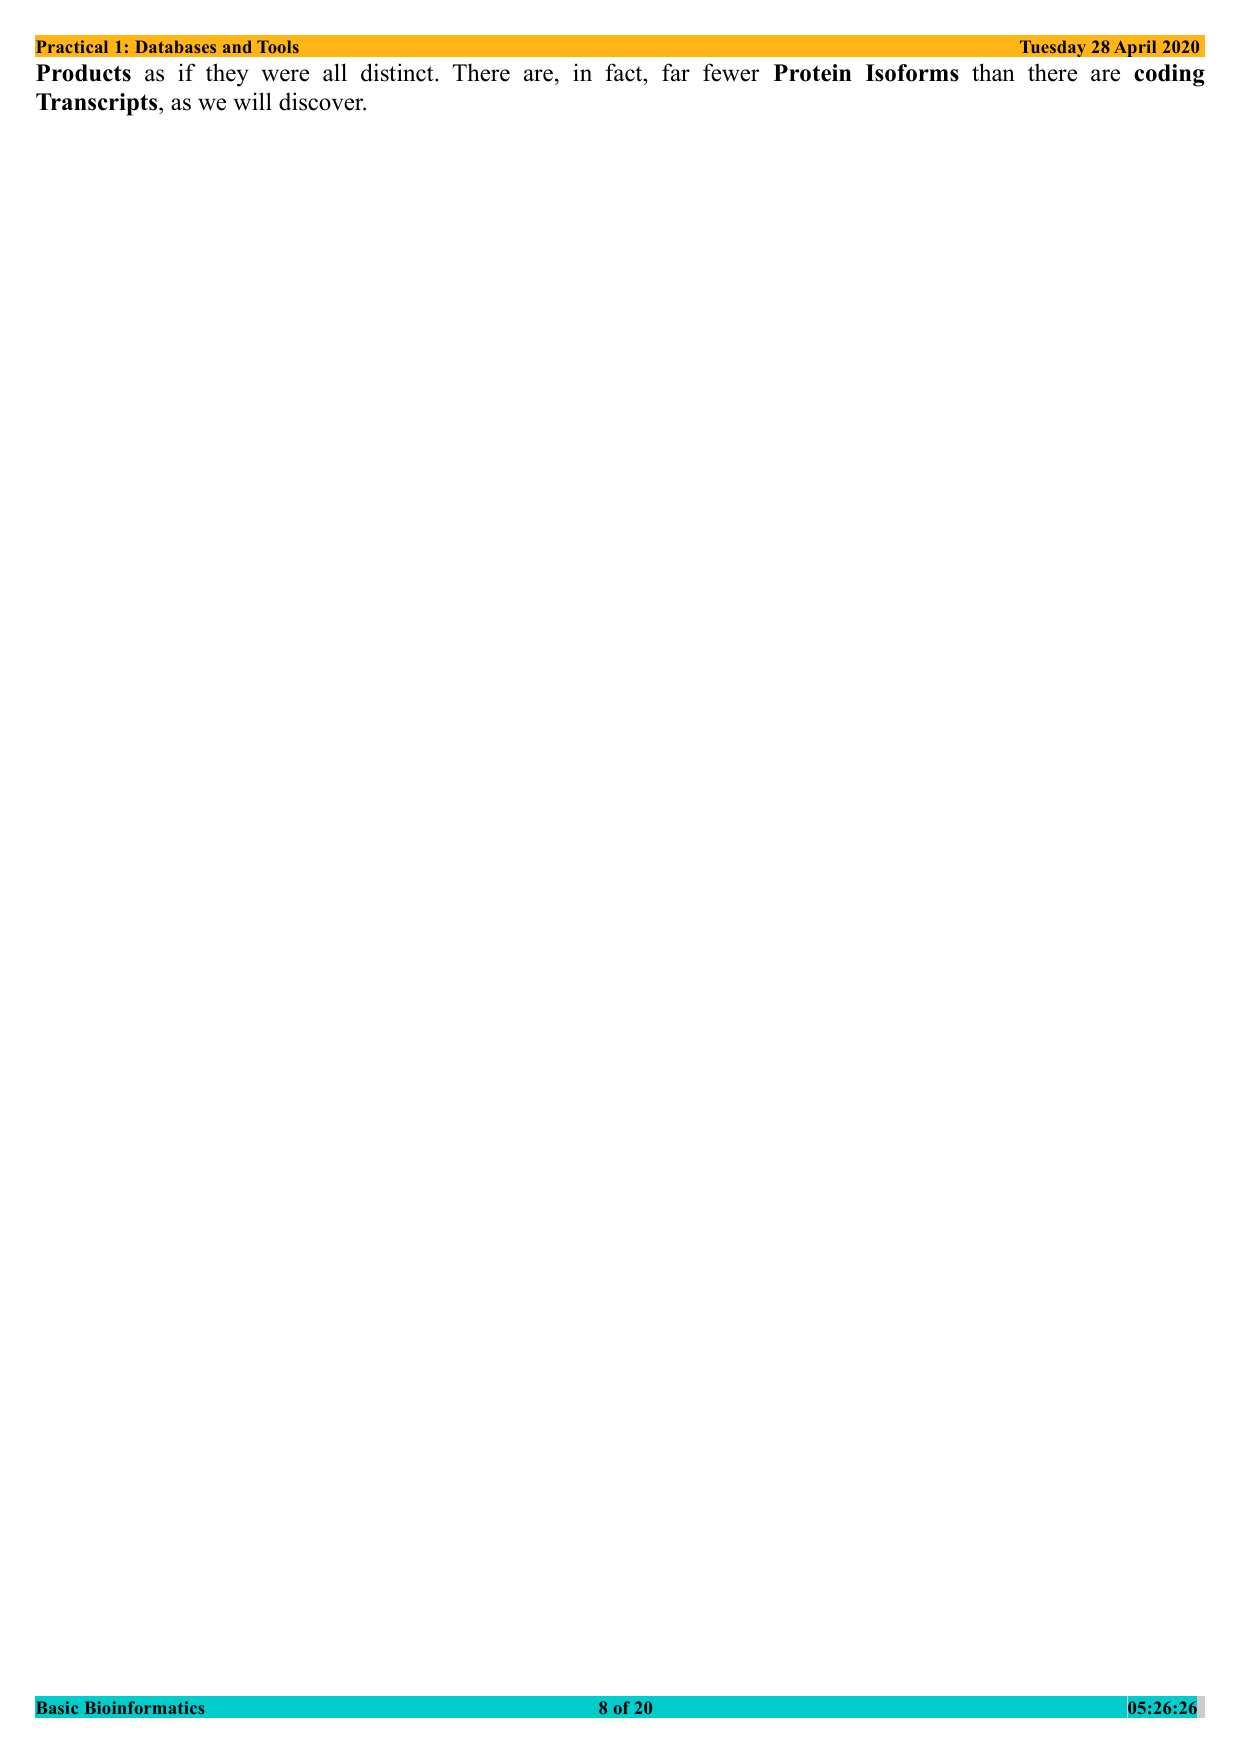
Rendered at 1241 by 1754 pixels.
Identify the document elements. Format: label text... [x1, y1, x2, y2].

text Products as if they were all distinct. There are, in fact, far fewer Protein Isoforms than there are coding Transcripts, as we will discover. [35, 57, 1205, 116]
